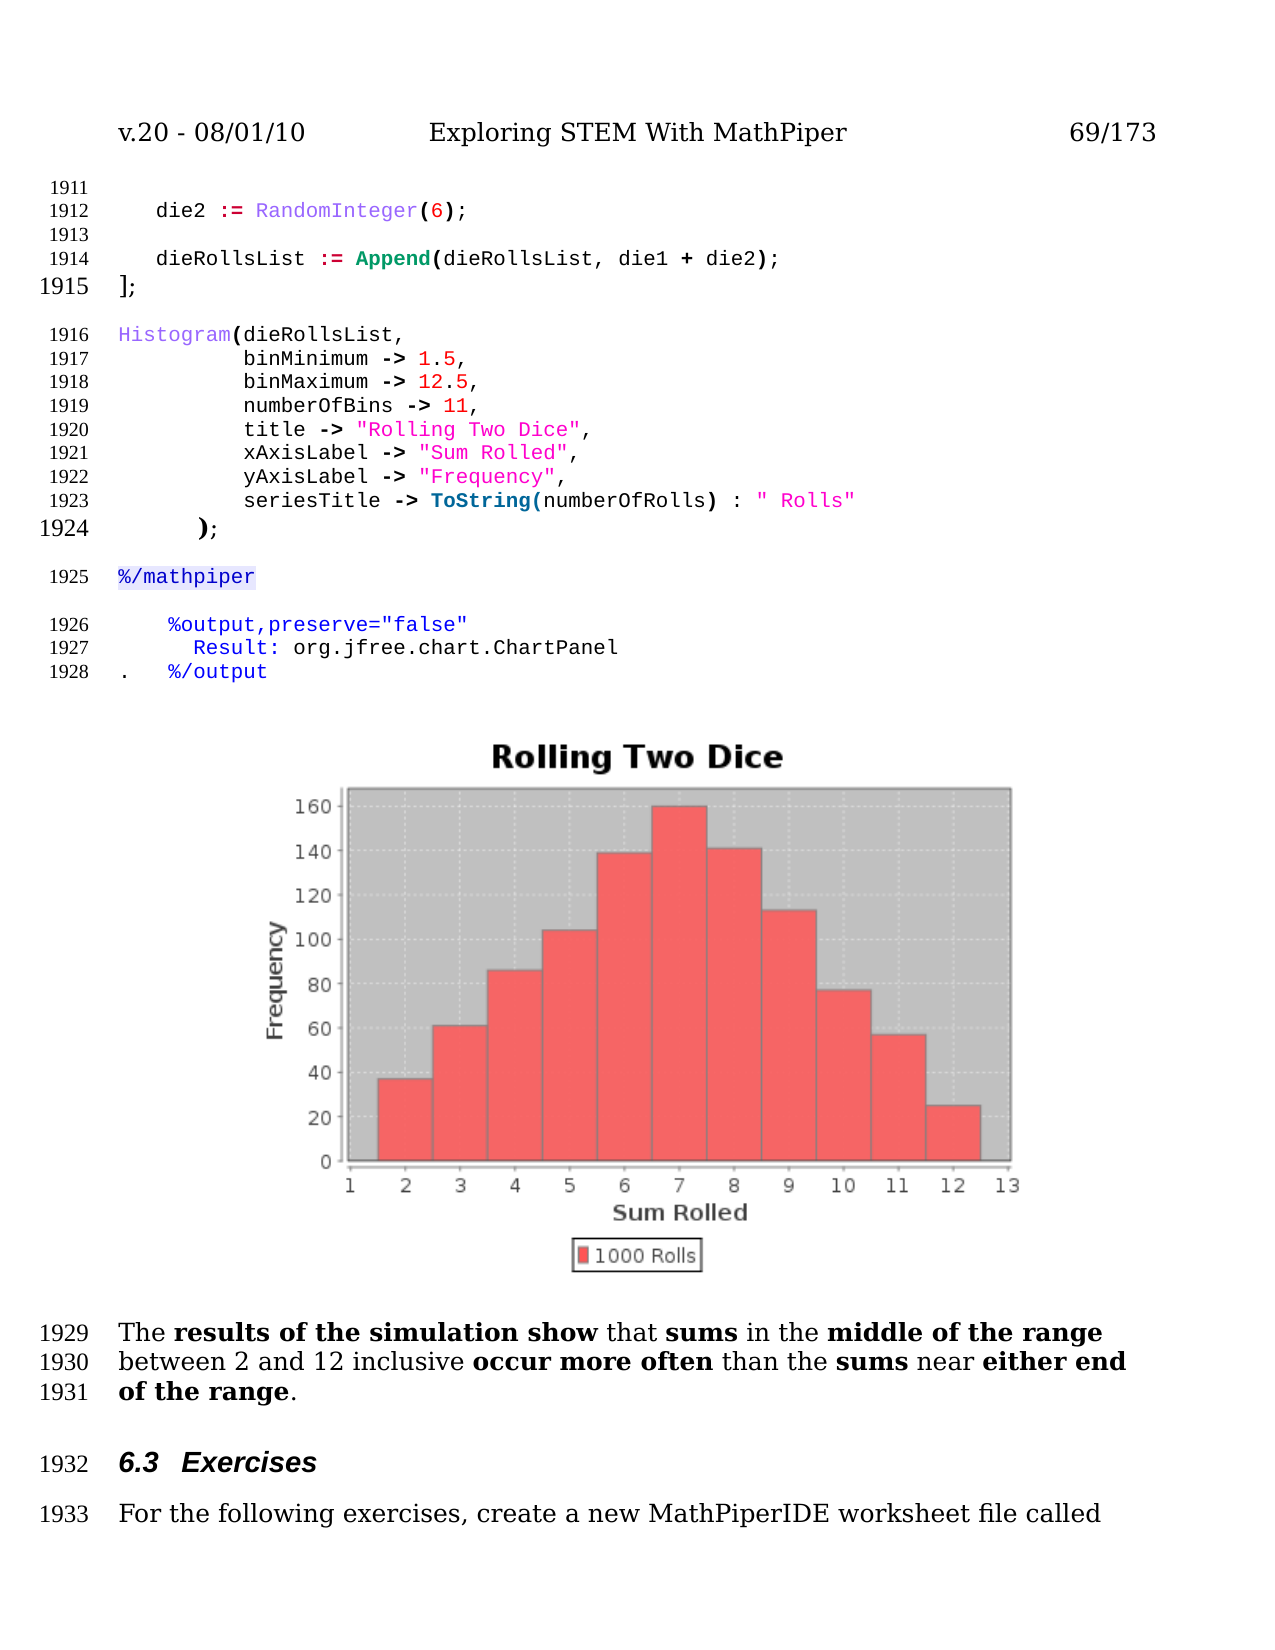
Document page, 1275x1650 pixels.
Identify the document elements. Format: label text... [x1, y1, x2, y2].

text %/mathpiper [118, 566, 1157, 590]
text . %/output [118, 661, 1157, 684]
subtitle Exercises [118, 1445, 1157, 1478]
text Histogram(dieRollsList, [118, 324, 1157, 348]
text seriesTitle -> ToString(numberOfRolls) : " Rolls" [118, 490, 1157, 513]
text binMinimum -> 1.5, [118, 348, 1157, 371]
text ]; [118, 271, 1157, 301]
text title -> "Rolling Two Dice", [118, 419, 1157, 442]
text xAxisLabel -> "Sum Rolled", [118, 442, 1157, 466]
text numberOfBins -> 11, [118, 395, 1157, 419]
text yAxisLabel -> "Frequency", [118, 466, 1157, 490]
text %output,preserve="false" [118, 614, 1157, 637]
text binMaximum -> 12.5, [118, 371, 1157, 395]
text Result: org.jfree.chart.ChartPanel [118, 637, 1157, 661]
text ); [118, 513, 1157, 543]
text die2 := RandomInteger(6); [118, 200, 1157, 224]
text For the following exercises, create a new MathPiperIDE worksheet file called [118, 1499, 1157, 1529]
text dieRollsList := Append(dieRollsList, die1 + die2); [118, 248, 1157, 271]
text The results of the simulation show that sums in the middle of the range between 2 and 12 inclusive occur more often than the sums near either end of the range. [118, 1318, 1157, 1406]
picture [245, 737, 1030, 1274]
